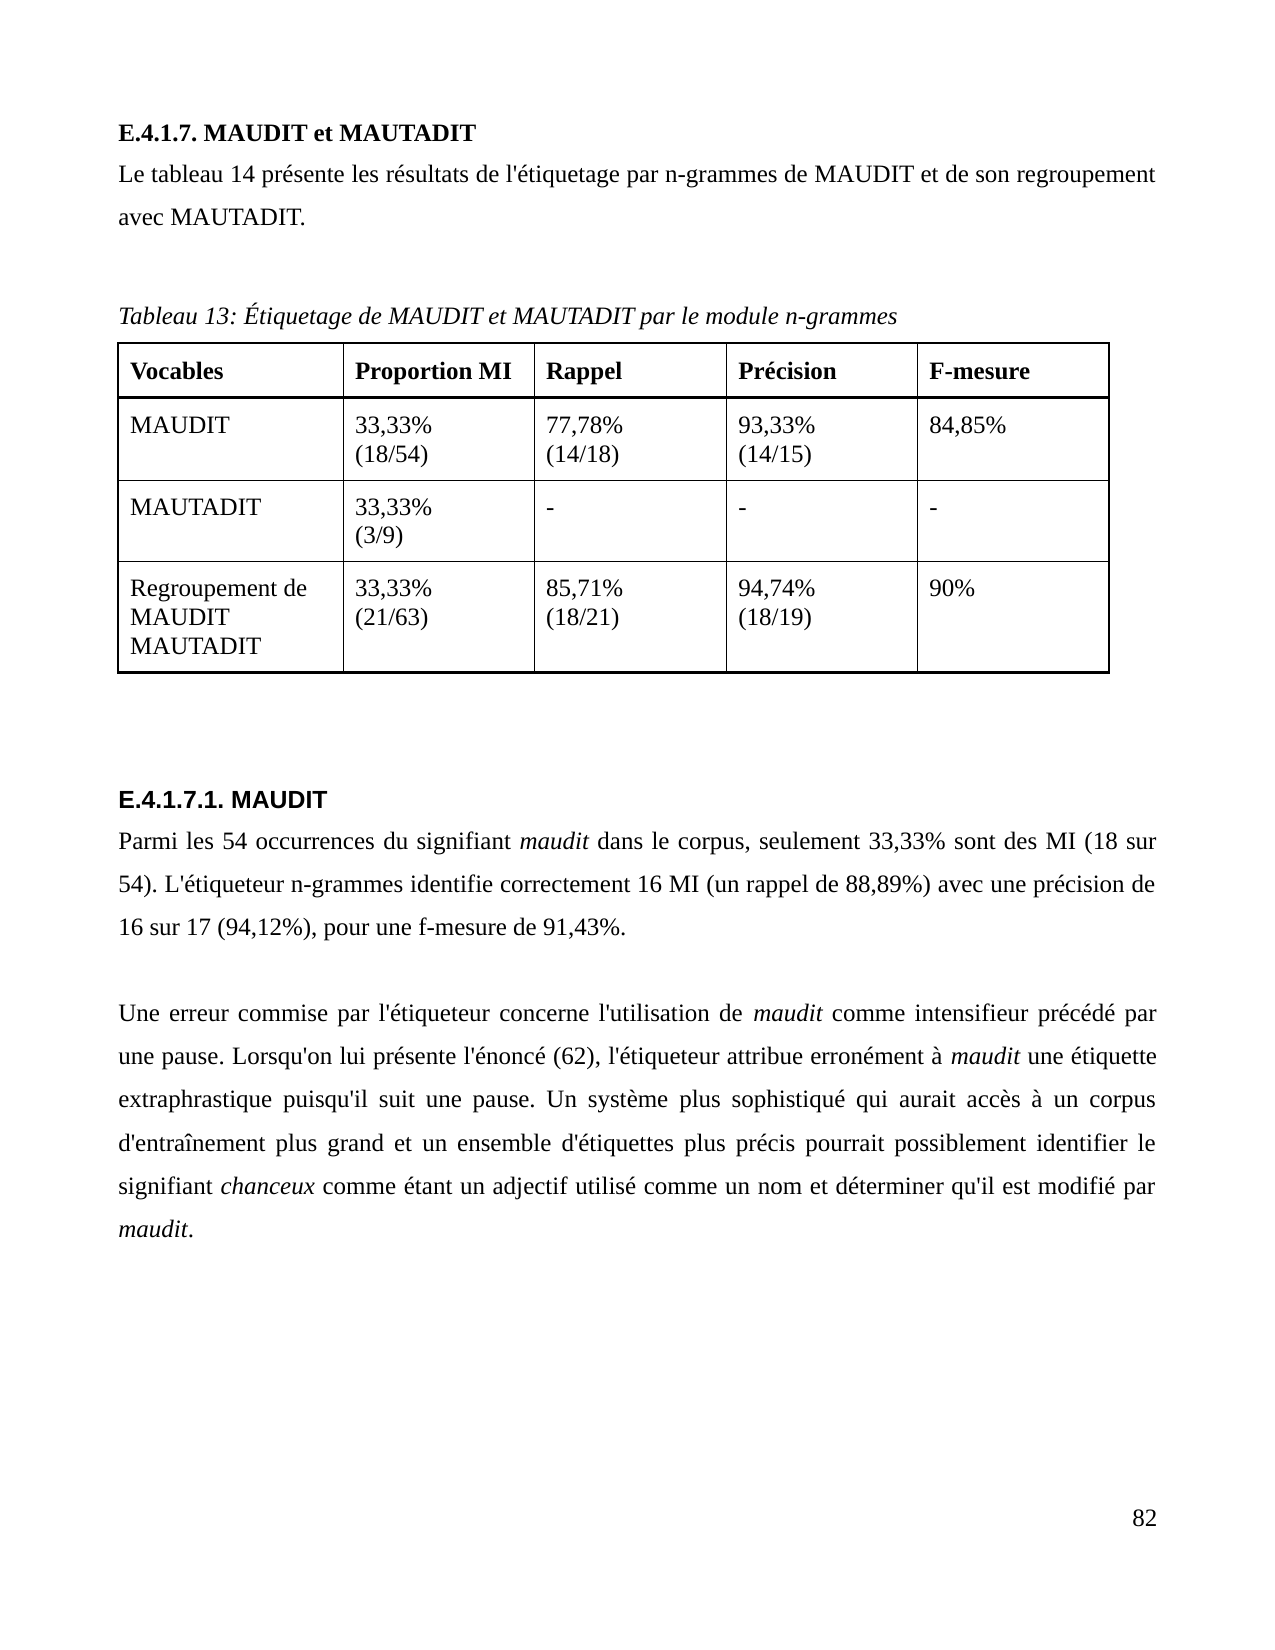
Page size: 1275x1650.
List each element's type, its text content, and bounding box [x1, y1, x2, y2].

table_cell 33,33% (21/63) [344, 562, 534, 671]
table_cell - [727, 481, 917, 561]
table_cell MAUDIT [119, 399, 343, 479]
table_header Précision [727, 344, 917, 396]
table_cell 90% [918, 562, 1108, 671]
table_cell 94,74% (18/19) [727, 562, 917, 671]
table_header Vocables [119, 344, 343, 396]
table_cell 33,33% (18/54) [344, 399, 534, 479]
table_header Rappel [535, 344, 726, 396]
table_cell 77,78% (14/18) [535, 399, 726, 479]
table_cell 93,33% (14/15) [727, 399, 917, 479]
text Une erreur commise par l'étiqueteur concerne l'utilisation de maudit comme intensifieur précédé par une pause. Lorsqu'on lui présente l'énoncé (62), l'étiqueteur attribue erronément à maudit une étiquette extraphrastique puisqu'il suit une pause. Un système plus sophistiqué qui aurait accès à un corpus d'entraînement plus grand et un ensemble d'étiquettes plus précis pourrait possiblement identifier le signifiant chanceux comme étant un adjectif utilisé comme un nom et déterminer qu'il est modifié par maudit. [118, 998, 1157, 1243]
subtitle E.4.1.7. MAUDIT et MAUTADIT [118, 118, 1157, 147]
table_header F-mesure [918, 344, 1108, 396]
table_cell Regroupement de MAUDIT MAUTADIT [119, 562, 343, 671]
subtitle E.4.1.7.1. MAUDIT [118, 785, 1157, 813]
table_header Proportion MI [344, 344, 534, 396]
table_cell MAUTADIT [119, 481, 343, 561]
table_cell 85,71% (18/21) [535, 562, 726, 671]
table_cell 33,33% (3/9) [344, 481, 534, 561]
text Le tableau 14 présente les résultats de l'étiquetage par n-grammes de MAUDIT et de son regroupement avec MAUTADIT. [118, 159, 1157, 231]
table_cell - [535, 481, 726, 561]
text Tableau 13: Étiquetage de MAUDIT et MAUTADIT par le module n-grammes [118, 301, 1157, 329]
table_cell 84,85% [918, 399, 1108, 479]
text Parmi les 54 occurrences du signifiant maudit dans le corpus, seulement 33,33% sont des MI (18 sur 54). L'étiqueteur n-grammes identifie correctement 16 MI (un rappel de 88,89%) avec une précision de 16 sur 17 (94,12%), pour une f-mesure de 91,43%. [118, 826, 1157, 941]
table_cell - [918, 481, 1108, 561]
